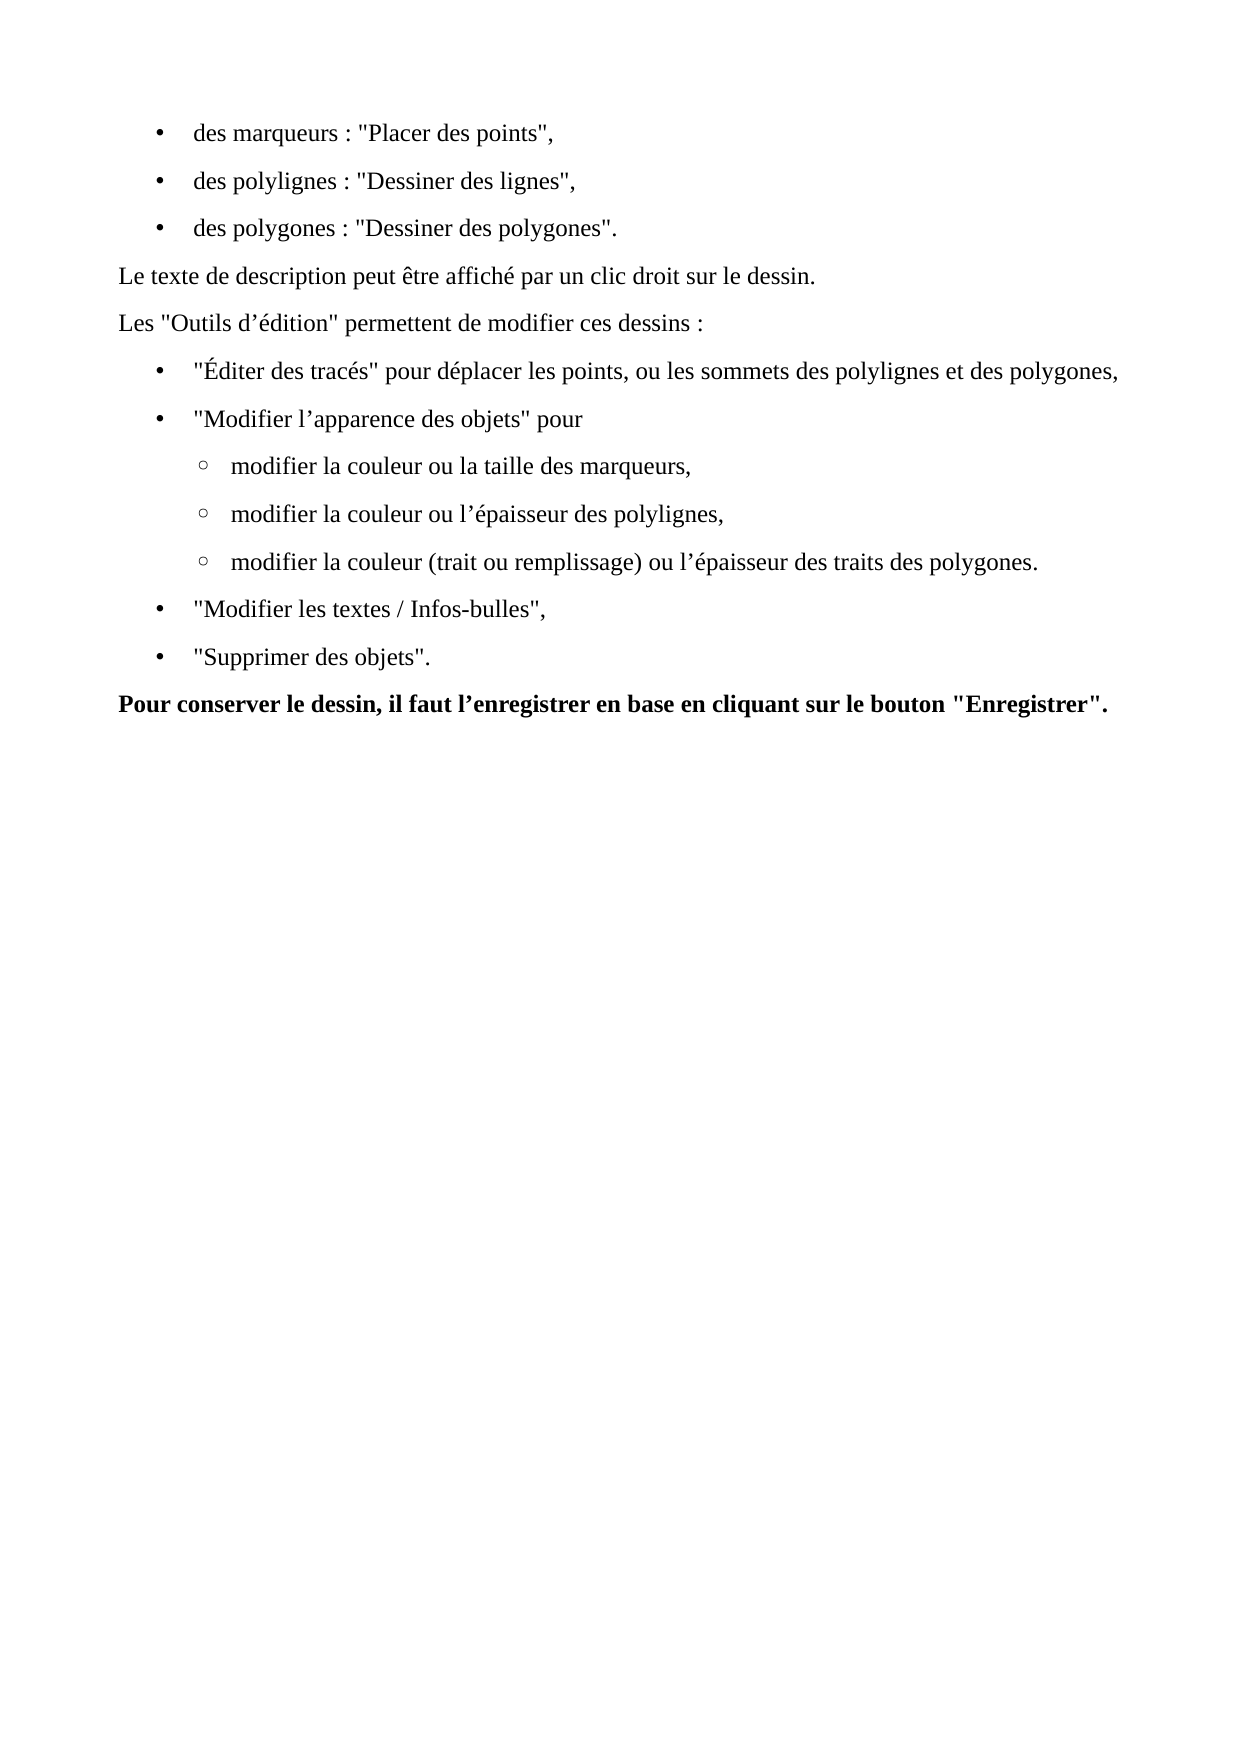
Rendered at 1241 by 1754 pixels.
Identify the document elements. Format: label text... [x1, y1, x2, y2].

list "Modifier l’apparence des objets" pour [156, 404, 1122, 432]
list "Éditer des tracés" pour déplacer les points, ou les sommets des polylignes et des polygones, [156, 356, 1122, 385]
list des polylignes : "Dessiner des lignes", [156, 166, 1122, 194]
list "Modifier les textes / Infos-bulles", [156, 594, 1122, 623]
text Pour conserver le dessin, il faut l’enregistrer en base en cliquant sur le bouton "Enregistrer". [118, 689, 1122, 718]
list "Supprimer des objets". [156, 642, 1122, 671]
list modifier la couleur ou l’épaisseur des polylignes, [193, 499, 1122, 528]
text Les "Outils d’édition" permettent de modifier ces dessins : [118, 308, 1122, 337]
list modifier la couleur ou la taille des marqueurs, [193, 451, 1122, 480]
list des polygones : "Dessiner des polygones". [156, 213, 1122, 242]
list des marqueurs : "Placer des points", [156, 118, 1122, 147]
list modifier la couleur (trait ou remplissage) ou l’épaisseur des traits des polygones. [193, 547, 1122, 575]
text Le texte de description peut être affiché par un clic droit sur le dessin. [118, 261, 1122, 290]
